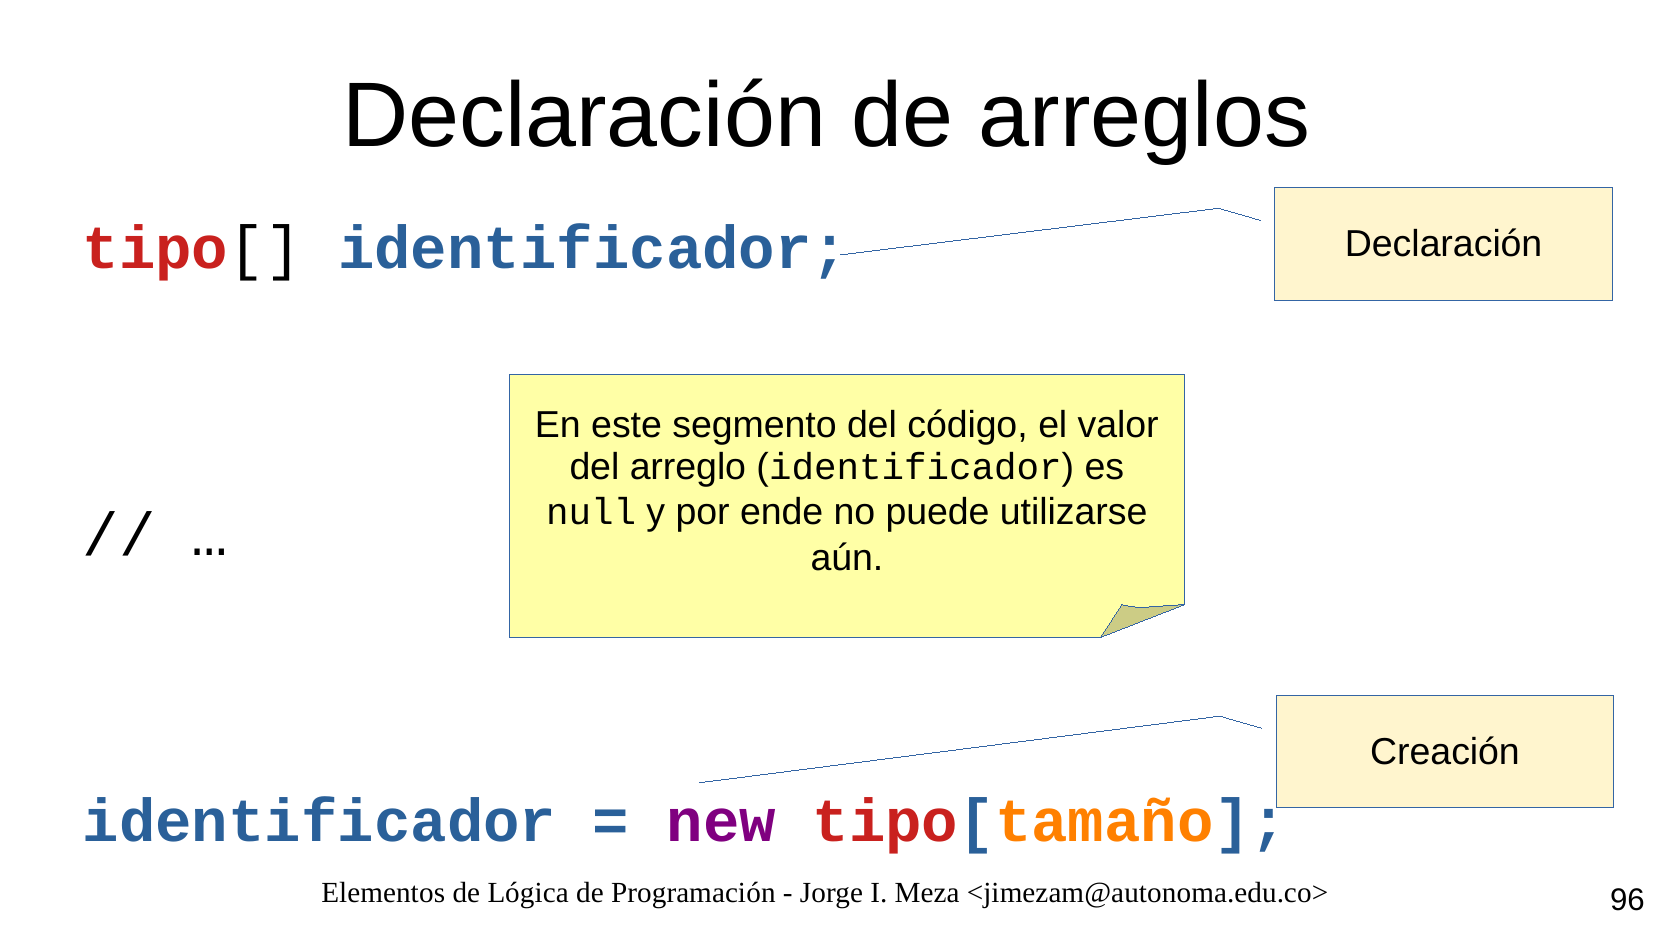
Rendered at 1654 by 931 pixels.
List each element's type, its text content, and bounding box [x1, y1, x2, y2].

text_box Declaración [1275, 187, 1612, 300]
text_box Creación [1276, 695, 1614, 808]
title Declaración de arreglos [82, 37, 1571, 193]
list tipo[] identificador; // … identificador = new tipo[tamaño]; [82, 217, 1571, 863]
text_box En este segmento del código, el valor del arreglo (identificador) es null y por ende no puede utilizarse aún. [509, 374, 1185, 638]
